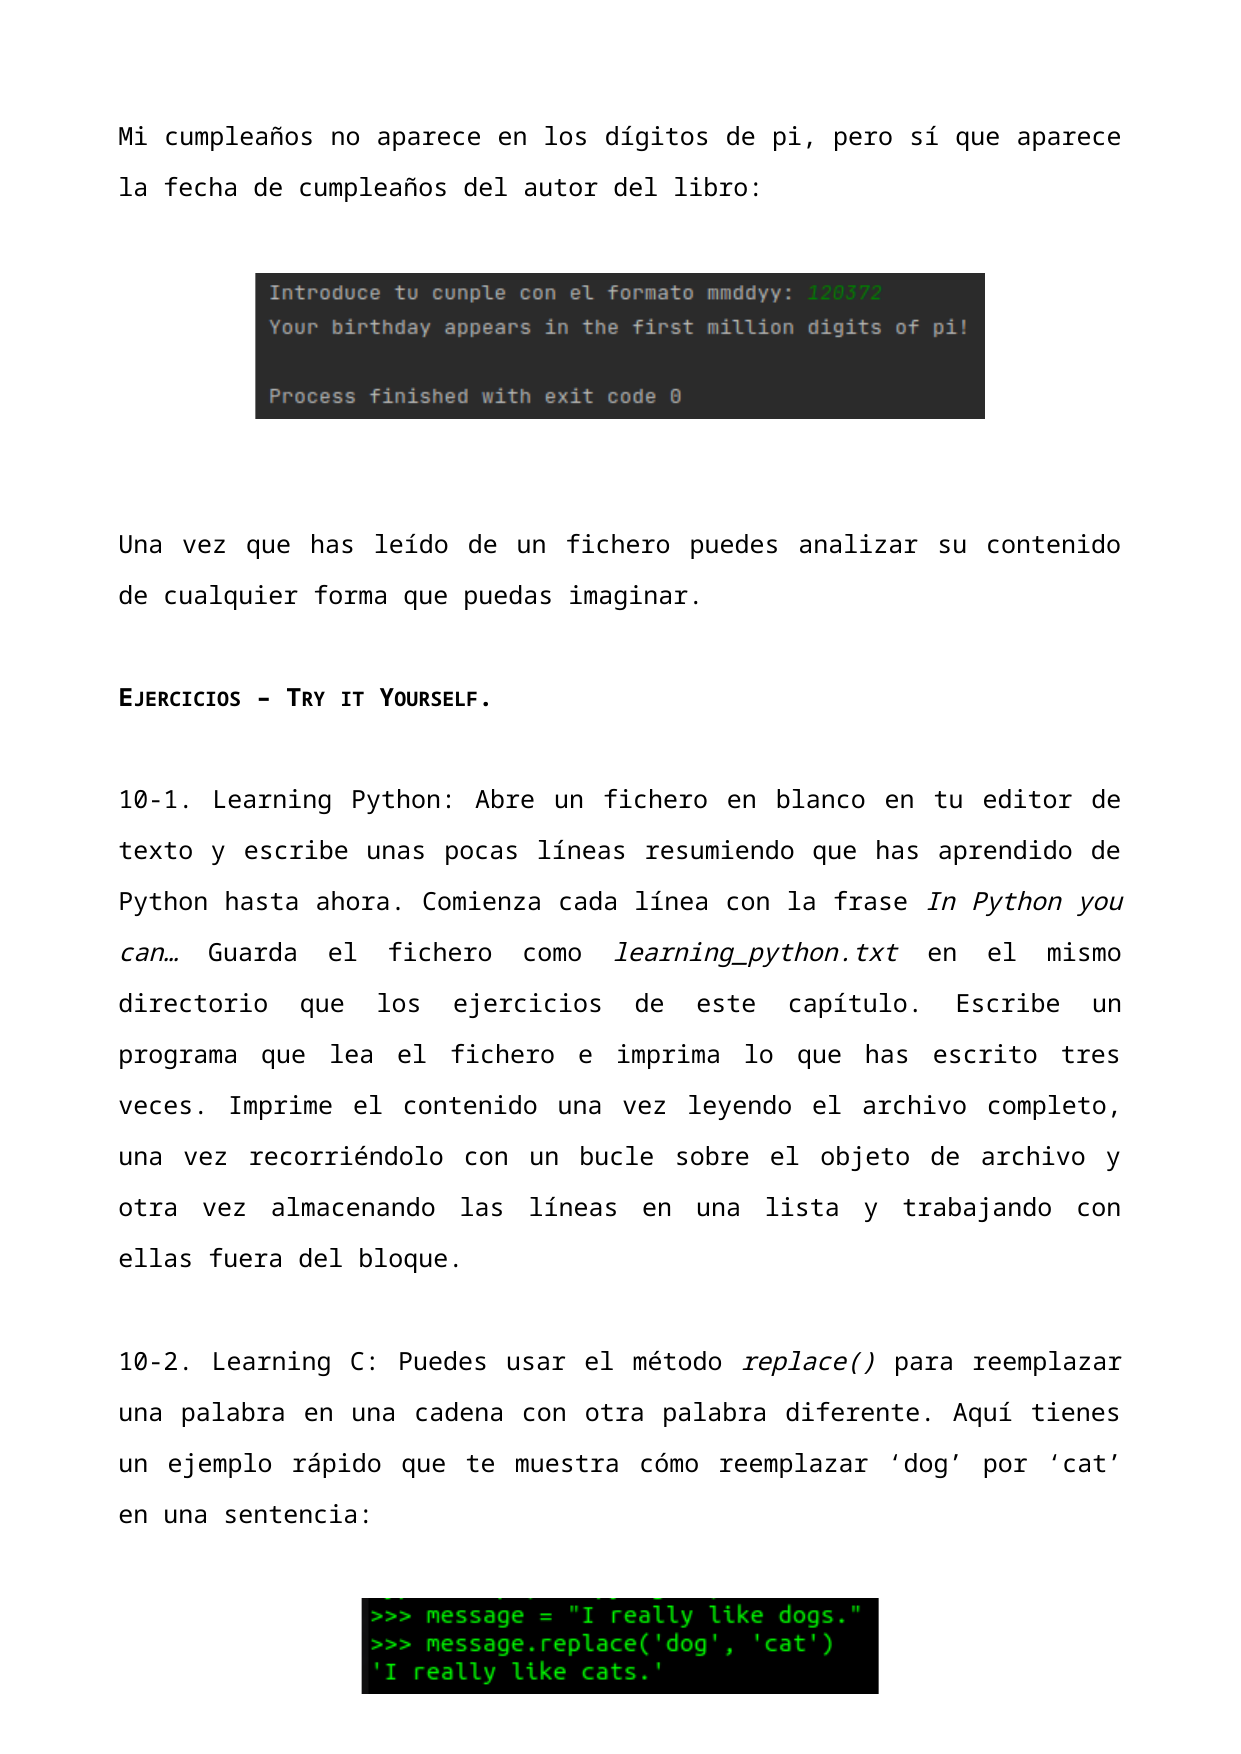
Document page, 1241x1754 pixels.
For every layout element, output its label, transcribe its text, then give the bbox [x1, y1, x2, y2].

text Ejercicios – Try it Yourself. [118, 679, 1122, 714]
text 10-1. Learning Python: Abre un fichero en blanco en tu editor de texto y escribe unas pocas líneas resumiendo que has aprendido de Python hasta ahora. Comienza cada línea con la frase In Python you can… Guarda el fichero como learning_python.txt en el mismo directorio que los ejercicios de este capítulo. Escribe un programa que lea el fichero e imprima lo que has escrito tres veces. Imprime el contenido una vez leyendo el archivo completo, una vez recorriéndolo con un bucle sobre el objeto de archivo y otra vez almacenando las líneas en una lista y trabajando con ellas fuera del bloque. [118, 782, 1122, 1275]
text Mi cumpleaños no aparece en los dígitos de pi, pero sí que aparece la fecha de cumpleaños del autor del libro: [118, 118, 1122, 203]
picture [255, 273, 985, 419]
picture [361, 1598, 879, 1694]
text 10-2. Learning C: Puedes usar el método replace() para reemplazar una palabra en una cadena con otra palabra diferente. Aquí tienes un ejemplo rápido que te muestra cómo reemplazar ‘dog’ por ‘cat’ en una sentencia: [118, 1343, 1122, 1530]
text Una vez que has leído de un fichero puedes analizar su contenido de cualquier forma que puedas imaginar. [118, 526, 1122, 612]
